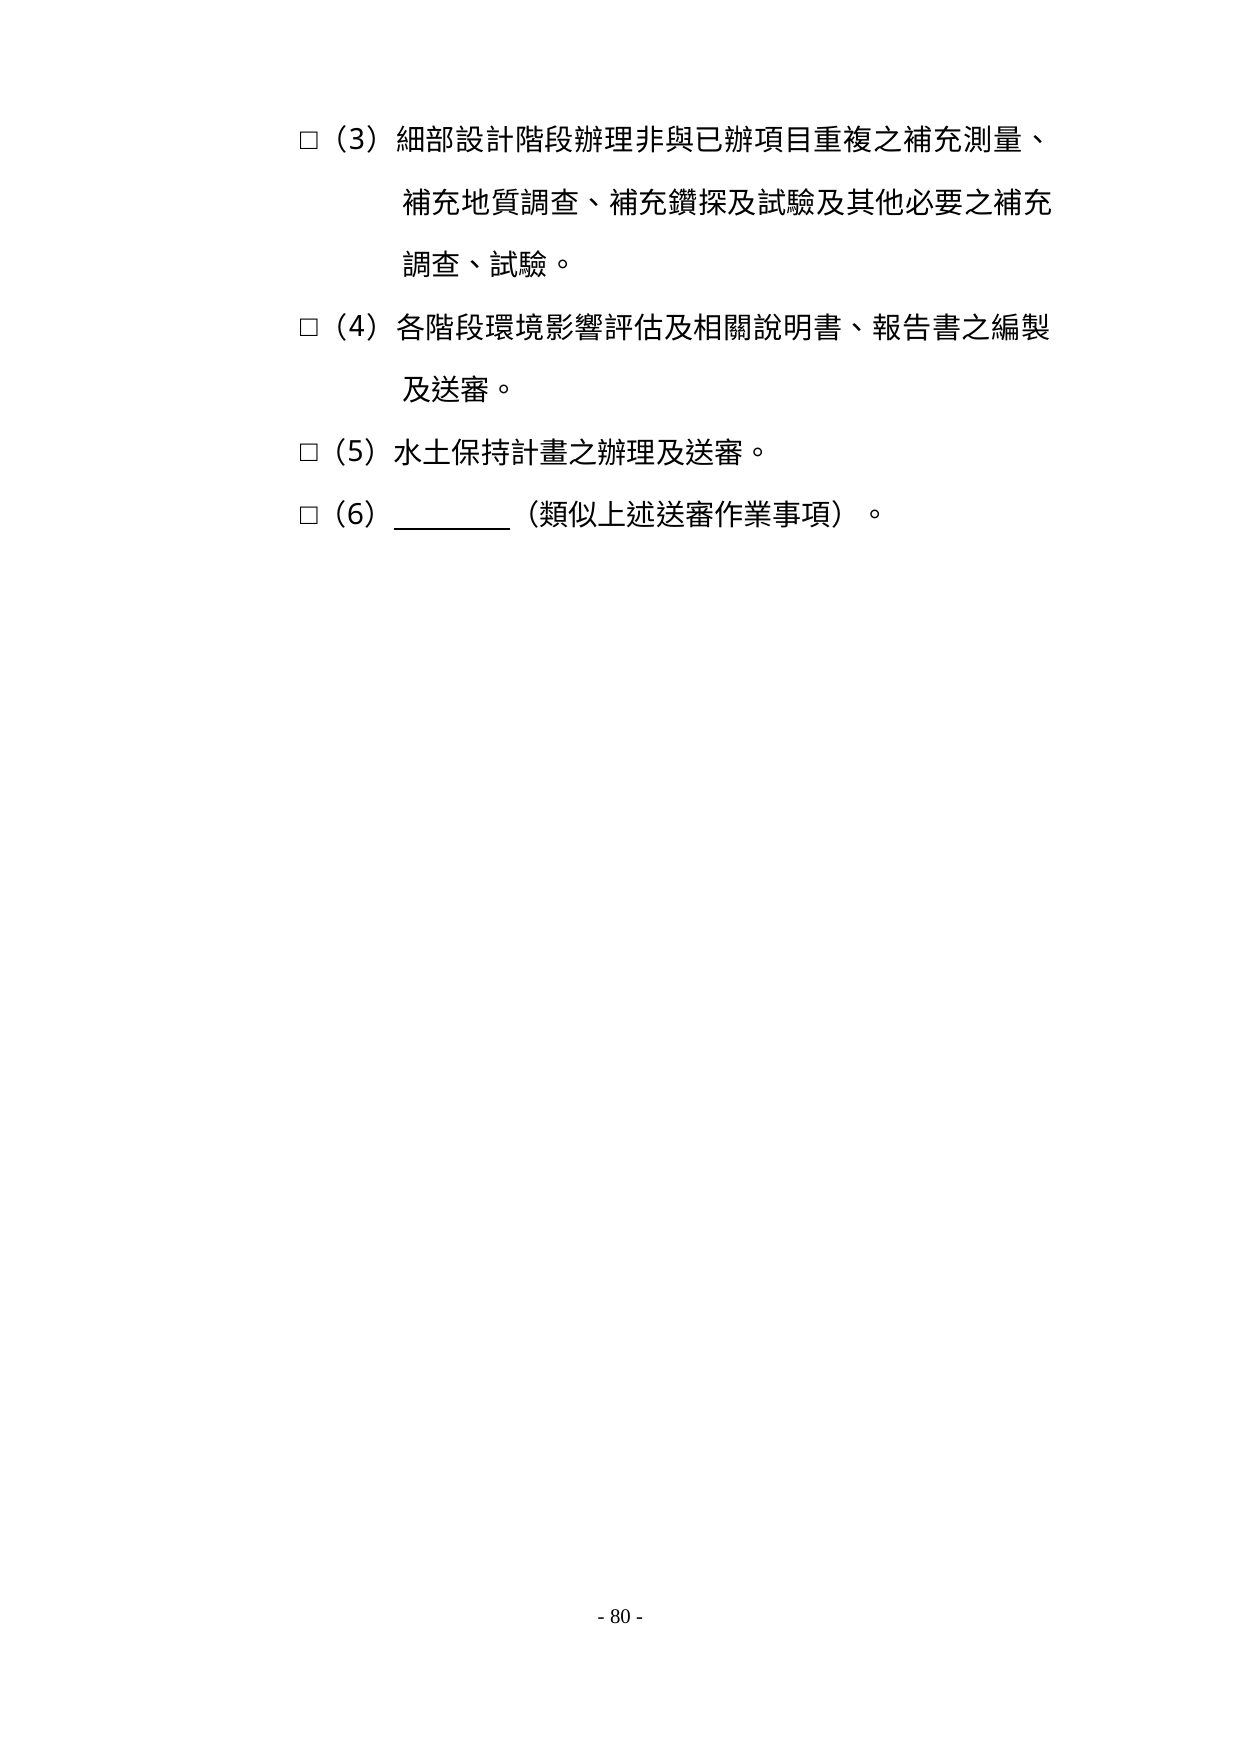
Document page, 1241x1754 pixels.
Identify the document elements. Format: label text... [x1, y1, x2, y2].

text □（6） （類似上述送審作業事項）。 [300, 471, 1053, 534]
text □（4）各階段環境影響評估及相關說明書、報告書之編製及送審。 [300, 284, 1053, 409]
text □（5）水土保持計畫之辦理及送審。 [300, 409, 1053, 471]
text □（3）細部設計階段辦理非與已辦項目重複之補充測量、補充地質調查、補充鑽探及試驗及其他必要之補充調查、試驗。 [300, 96, 1053, 284]
